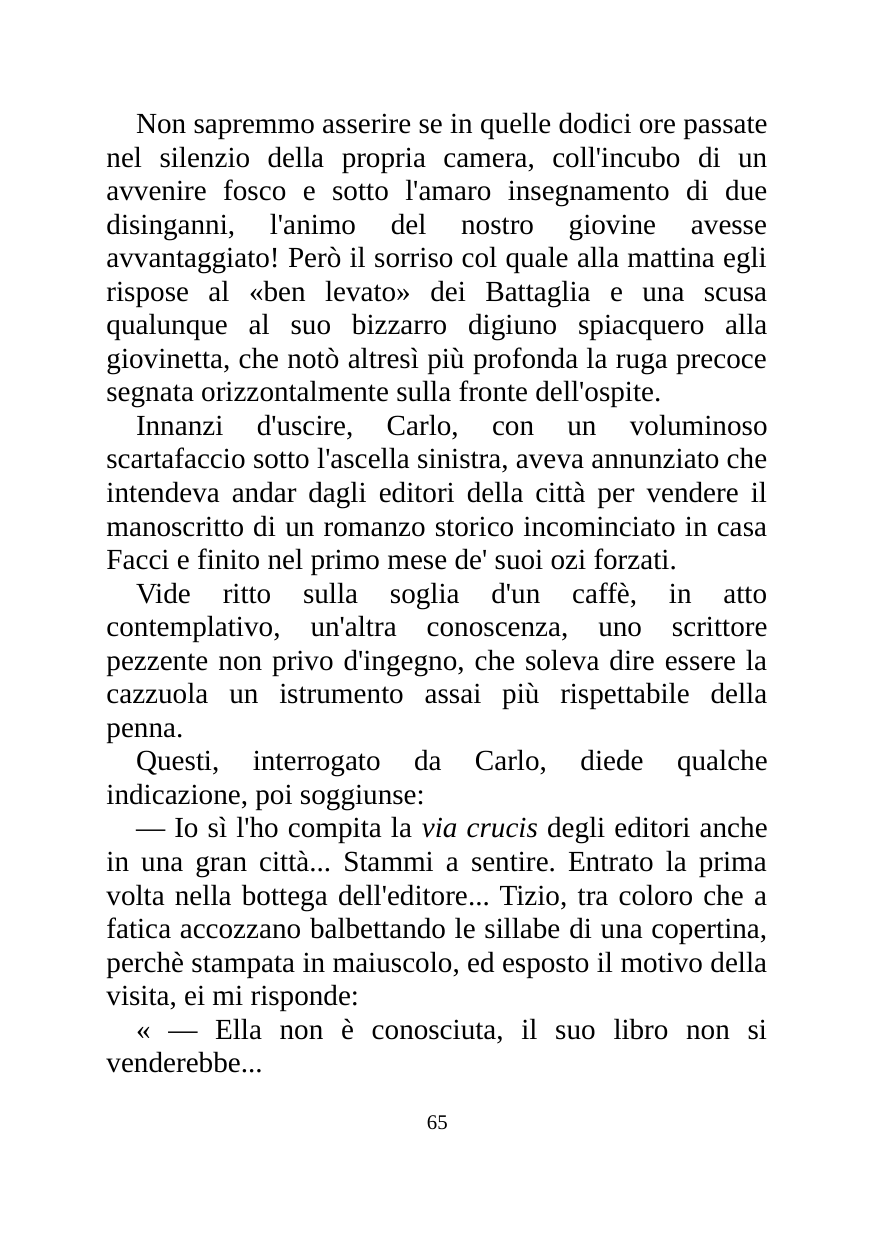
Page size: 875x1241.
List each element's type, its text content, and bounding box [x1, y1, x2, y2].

text « — Ella non è conosciuta, il suo libro non si venderebbe... [106, 1012, 768, 1079]
text Innanzi d'uscire, Carlo, con un voluminoso scartafaccio sotto l'ascella sinistra, aveva annunziato che intendeva andar dagli editori della città per vendere il manoscritto di un romanzo storico incominciato in casa Facci e finito nel primo mese de' suoi ozi forzati. [106, 408, 768, 576]
text Vide ritto sulla soglia d'un caffè, in atto contemplativo, un'altra conoscenza, uno scrittore pezzente non privo d'ingegno, che soleva dire essere la cazzuola un istrumento assai più rispettabile della penna. [106, 576, 768, 743]
text Questi, interrogato da Carlo, diede qualche indicazione, poi soggiunse: [106, 743, 768, 811]
text Non sapremmo asserire se in quelle dodici ore passate nel silenzio della propria camera, coll'incubo di un avvenire fosco e sotto l'amaro insegnamento di due disinganni, l'animo del nostro giovine avesse avvantaggiato! Però il sorriso col quale alla mattina egli rispose al «ben levato» dei Battaglia e una scusa qualunque al suo bizzarro digiuno spiacquero alla giovinetta, che notò altresì più profonda la ruga precoce segnata orizzontalmente sulla fronte dell'ospite. [106, 106, 768, 408]
text — Io sì l'ho compita la via crucis degli editori anche in una gran città... Stammi a sentire. Entrato la prima volta nella bottega dell'editore... Tizio, tra coloro che a fatica accozzano balbettando le sillabe di una copertina, perchè stampata in maiuscolo, ed esposto il motivo della visita, ei mi risponde: [106, 811, 768, 1012]
